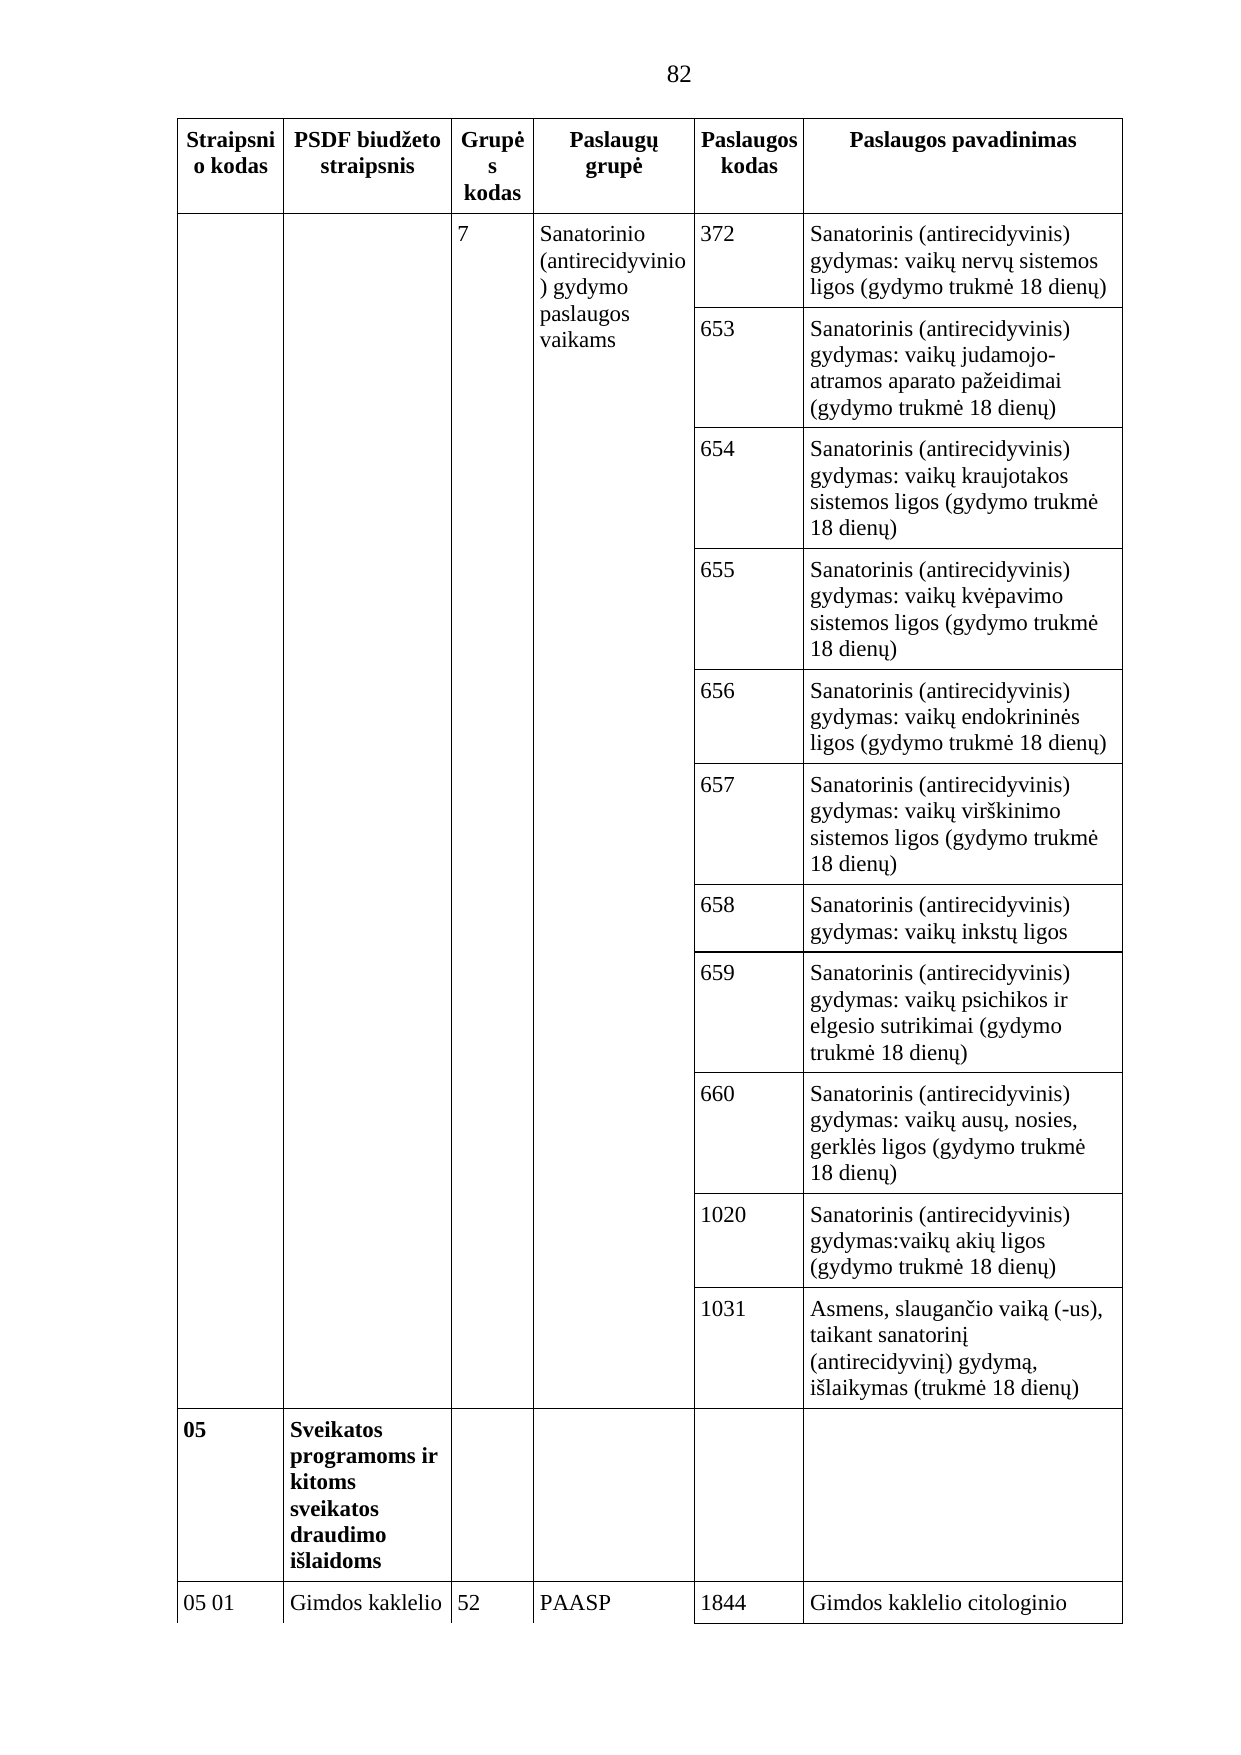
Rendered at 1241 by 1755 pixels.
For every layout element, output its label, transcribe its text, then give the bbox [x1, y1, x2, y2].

table_cell [178, 884, 283, 951]
table_cell 653 [695, 308, 803, 427]
table_header Straipsnio kodas [178, 119, 283, 212]
table_cell [452, 307, 533, 427]
table_cell [284, 669, 451, 763]
table_cell [534, 1072, 694, 1193]
table_cell 7 [452, 214, 533, 307]
table_header PSDF biudžeto straipsnis [284, 119, 451, 212]
table_cell 659 [695, 953, 803, 1072]
table_cell Asmens, slaugančio vaiką (-us), taikant sanatorinį (antirecidyvinį) gydymą, išlaikymas (trukmė 18 dienų) [804, 1288, 1122, 1407]
table_cell [284, 1193, 451, 1287]
table_cell [695, 1409, 803, 1581]
table_cell PAASP [534, 1582, 694, 1622]
table_cell [284, 548, 451, 668]
table_cell [452, 884, 533, 951]
table_cell Sanatorinis (antirecidyvinis) gydymas: vaikų nervų sistemos ligos (gydymo trukmė 18 dienų) [804, 214, 1122, 307]
table_header Paslaugos pavadinimas [804, 119, 1122, 212]
table_cell [452, 1409, 533, 1581]
table_cell 657 [695, 764, 803, 883]
table_cell 655 [695, 549, 803, 668]
table_cell [534, 763, 694, 883]
table_cell [804, 1409, 1122, 1581]
table_cell [284, 427, 451, 548]
table_cell [178, 1287, 283, 1407]
table_cell [178, 669, 283, 763]
table_cell [178, 1072, 283, 1193]
table_cell [284, 1072, 451, 1193]
table_cell [452, 1193, 533, 1287]
table_cell 656 [695, 670, 803, 763]
table_cell [534, 1193, 694, 1287]
table_cell Sanatorinis (antirecidyvinis) gydymas:vaikų akių ligos (gydymo trukmė 18 dienų) [804, 1194, 1122, 1287]
table_cell [452, 1287, 533, 1407]
table_cell Sanatorinis (antirecidyvinis) gydymas: vaikų kraujotakos sistemos ligos (gydymo trukmė 18 dienų) [804, 428, 1122, 548]
table_cell [178, 307, 283, 427]
table_cell [452, 669, 533, 763]
table_cell [178, 951, 283, 1072]
table_cell 1020 [695, 1194, 803, 1287]
table_cell Sanatorinis (antirecidyvinis) gydymas: vaikų ausų, nosies, gerklės ligos (gydymo trukmė 18 dienų) [804, 1073, 1122, 1193]
table_cell 1844 [695, 1582, 803, 1622]
table_cell [178, 214, 283, 307]
table_cell 05 01 [178, 1582, 283, 1622]
table_cell [534, 951, 694, 1072]
table_cell [178, 1193, 283, 1287]
table_header Grupės kodas [452, 119, 533, 212]
table_cell Sanatorinis (antirecidyvinis) gydymas: vaikų judamojo-atramos aparato pažeidimai (gydymo trukmė 18 dienų) [804, 308, 1122, 427]
table_cell [178, 763, 283, 883]
table_cell [284, 307, 451, 427]
table_cell [284, 884, 451, 951]
table_cell [178, 548, 283, 668]
table_cell Sanatorinis (antirecidyvinis) gydymas: vaikų inkstų ligos [804, 885, 1122, 951]
table_cell [452, 951, 533, 1072]
table_cell [178, 427, 283, 548]
table_cell [452, 548, 533, 668]
table_cell [534, 427, 694, 548]
table_cell Sanatorinis (antirecidyvinis) gydymas: vaikų kvėpavimo sistemos ligos (gydymo trukmė 18 dienų) [804, 549, 1122, 668]
table_cell [534, 884, 694, 951]
table_cell Gimdos kaklelio [284, 1582, 451, 1622]
table_cell 660 [695, 1073, 803, 1193]
table_cell Gimdos kaklelio citologinio [804, 1582, 1122, 1622]
table_cell [534, 548, 694, 668]
table_cell Sveikatos programoms ir kitoms sveikatos draudimo išlaidoms [284, 1409, 451, 1581]
table_cell [534, 1409, 694, 1581]
table_cell Sanatorinis (antirecidyvinis) gydymas: vaikų virškinimo sistemos ligos (gydymo trukmė 18 dienų) [804, 764, 1122, 883]
table_cell [452, 1072, 533, 1193]
table_cell 1031 [695, 1288, 803, 1407]
table_cell 05 [178, 1409, 283, 1581]
table_cell Sanatorinio (antirecidyvinio) gydymo paslaugos vaikams [534, 214, 694, 427]
table_cell 372 [695, 214, 803, 307]
table_cell [284, 951, 451, 1072]
table_header Paslaugų grupė [534, 119, 694, 212]
table_cell [284, 214, 451, 307]
table_cell [452, 427, 533, 548]
table_cell 654 [695, 428, 803, 548]
table_cell [284, 1287, 451, 1407]
table_cell [534, 1287, 694, 1407]
table_cell Sanatorinis (antirecidyvinis) gydymas: vaikų endokrininės ligos (gydymo trukmė 18 dienų) [804, 670, 1122, 763]
table_cell [452, 763, 533, 883]
table_cell [534, 669, 694, 763]
table_cell 658 [695, 885, 803, 951]
table_cell [284, 763, 451, 883]
table_header Paslaugos kodas [695, 119, 803, 212]
table_cell 52 [452, 1582, 533, 1622]
table_cell Sanatorinis (antirecidyvinis) gydymas: vaikų psichikos ir elgesio sutrikimai (gydymo trukmė 18 dienų) [804, 953, 1122, 1072]
